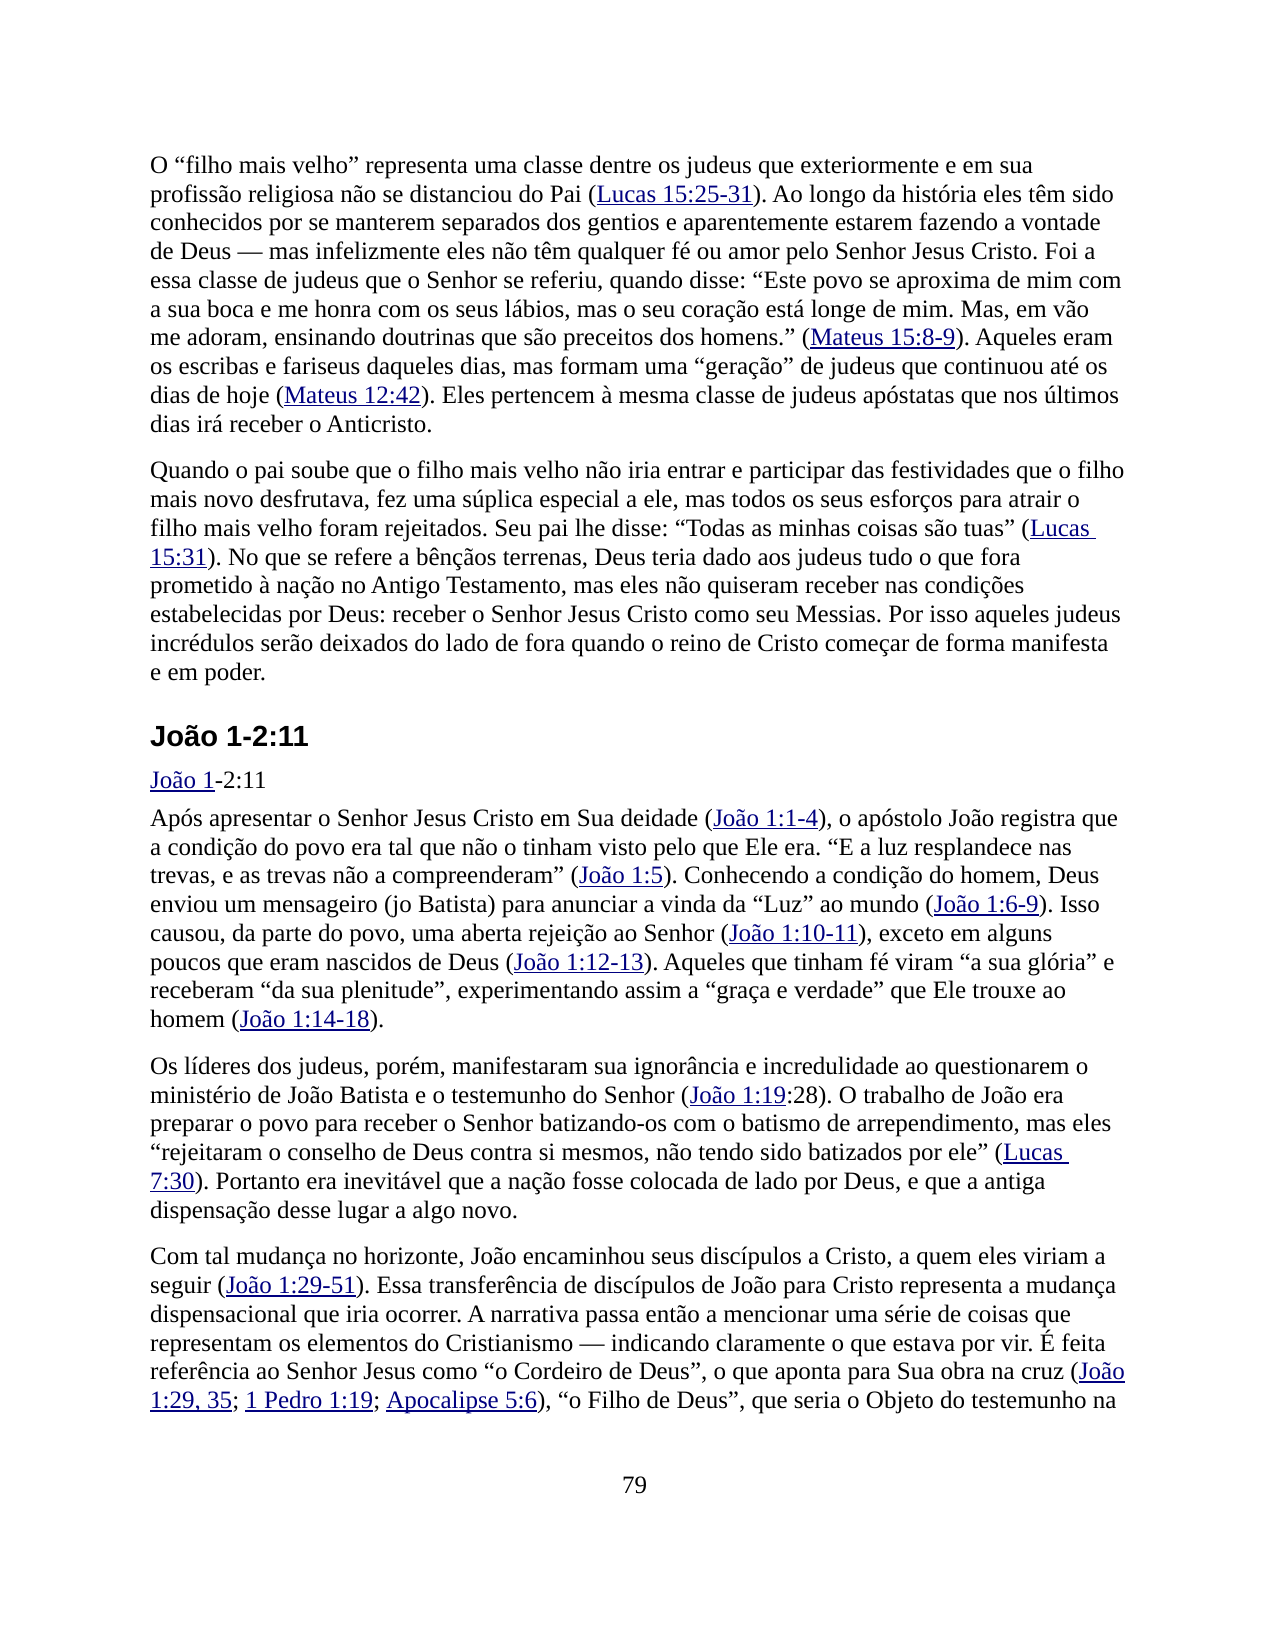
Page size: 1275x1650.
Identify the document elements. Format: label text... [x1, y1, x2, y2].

text João 1-2:11 [150, 765, 1125, 794]
text Após apresentar o Senhor Jesus Cristo em Sua deidade (João 1:1-4), o apóstolo João registra que a condição do povo era tal que não o tinham visto pelo que Ele era. “E a luz resplandece nas trevas, e as trevas não a compreenderam” (João 1:5). Conhecendo a condição do homem, Deus enviou um mensageiro (jo Batista) para anunciar a vinda da “Luz” ao mundo (João 1:6-9). Isso causou, da parte do povo, uma aberta rejeição ao Senhor (João 1:10-11), exceto em alguns poucos que eram nascidos de Deus (João 1:12-13). Aqueles que tinham fé viram “a sua glória” e receberam “da sua plenitude”, experimentando assim a “graça e verdade” que Ele trouxe ao homem (João 1:14-18). [150, 803, 1125, 1033]
text Quando o pai soube que o filho mais velho não iria entrar e participar das festividades que o filho mais novo desfrutava, fez uma súplica especial a ele, mas todos os seus esforços para atrair o filho mais velho foram rejeitados. Seu pai lhe disse: “Todas as minhas coisas são tuas” (Lucas 15:31). No que se refere a bênçãos terrenas, Deus teria dado aos judeus tudo o que fora prometido à nação no Antigo Testamento, mas eles não quiseram receber nas condições estabelecidas por Deus: receber o Senhor Jesus Cristo como seu Messias. Por isso aqueles judeus incrédulos serão deixados do lado de fora quando o reino de Cristo começar de forma manifesta e em poder. [150, 455, 1125, 685]
text Os líderes dos judeus, porém, manifestaram sua ignorância e incredulidade ao questionarem o ministério de João Batista e o testemunho do Senhor (João 1:19:28). O trabalho de João era preparar o povo para receber o Senhor batizando-os com o batismo de arrependimento, mas eles “rejeitaram o conselho de Deus contra si mesmos, não tendo sido batizados por ele” (Lucas 7:30). Portanto era inevitável que a nação fosse colocada de lado por Deus, e que a antiga dispensação desse lugar a algo novo. [150, 1051, 1125, 1223]
text Com tal mudança no horizonte, João encaminhou seus discípulos a Cristo, a quem eles viriam a seguir (João 1:29-51). Essa transferência de discípulos de João para Cristo representa a mudança dispensacional que iria ocorrer. A narrativa passa então a mencionar uma série de coisas que representam os elementos do Cristianismo — indicando claramente o que estava por vir. É feita referência ao Senhor Jesus como “o Cordeiro de Deus”, o que aponta para Sua obra na cruz (João 1:29, 35; 1 Pedro 1:19; Apocalipse 5:6), “o Filho de Deus”, que seria o Objeto do testemunho na [150, 1241, 1125, 1414]
subtitle João 1-2:11 [150, 719, 1125, 753]
text O “filho mais velho” representa uma classe dentre os judeus que exteriormente e em sua profissão religiosa não se distanciou do Pai (Lucas 15:25-31). Ao longo da história eles têm sido conhecidos por se manterem separados dos gentios e aparentemente estarem fazendo a vontade de Deus — mas infelizmente eles não têm qualquer fé ou amor pelo Senhor Jesus Cristo. Foi a essa classe de judeus que o Senhor se referiu, quando disse: “Este povo se aproxima de mim com a sua boca e me honra com os seus lábios, mas o seu coração está longe de mim. Mas, em vão me adoram, ensinando doutrinas que são preceitos dos homens.” (Mateus 15:8-9). Aqueles eram os escribas e fariseus daqueles dias, mas formam uma “geração” de judeus que continuou até os dias de hoje (Mateus 12:42). Eles pertencem à mesma classe de judeus apóstatas que nos últimos dias irá receber o Anticristo. [150, 150, 1125, 437]
